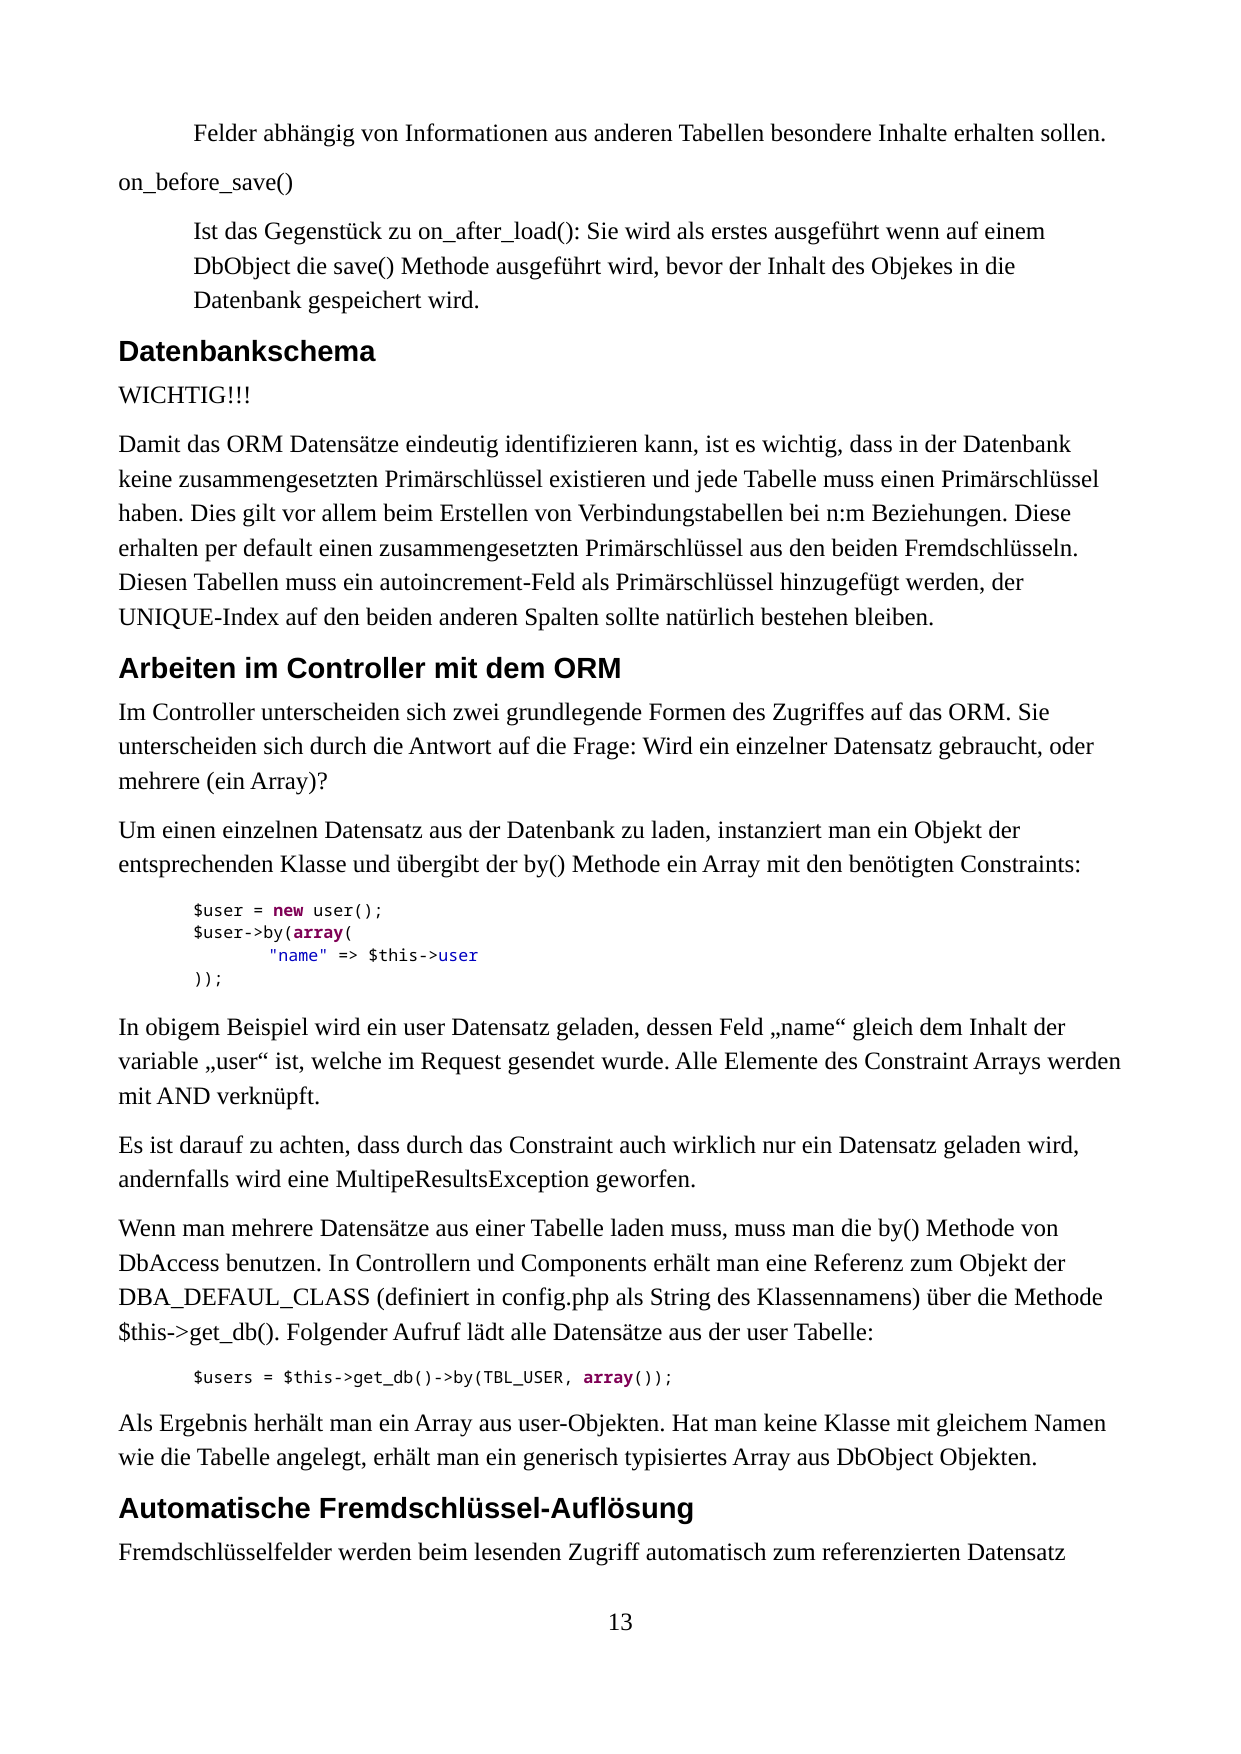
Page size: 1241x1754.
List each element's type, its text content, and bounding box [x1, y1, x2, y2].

text In obigem Beispiel wird ein user Datensatz geladen, dessen Feld „name“ gleich dem Inhalt der variable „user“ ist, welche im Request gesendet wurde. Alle Elemente des Constraint Arrays werden mit AND verknüpft. [118, 1012, 1122, 1110]
text Damit das ORM Datensätze eindeutig identifizieren kann, ist es wichtig, dass in der Datenbank keine zusammengesetzten Primärschlüssel existieren und jede Tabelle muss einen Primärschlüssel haben. Dies gilt vor allem beim Erstellen von Verbindungstabellen bei n:m Beziehungen. Diese erhalten per default einen zusammengesetzten Primärschlüssel aus den beiden Fremdschlüsseln. Diesen Tabellen muss ein autoincrement-Feld als Primärschlüssel hinzugefügt werden, der UNIQUE-Index auf den beiden anderen Spalten sollte natürlich bestehen bleiben. [118, 429, 1122, 631]
text Im Controller unterscheiden sich zwei grundlegende Formen des Zugriffes auf das ORM. Sie unterscheiden sich durch die Antwort auf die Frage: Wird ein einzelner Datensatz gebraucht, oder mehrere (ein Array)? [118, 697, 1122, 794]
text WICHTIG!!! [118, 380, 1122, 409]
text Fremdschlüsselfelder werden beim lesenden Zugriff automatisch zum referenzierten Datensatz [118, 1537, 1122, 1566]
text "name" => $this->user [118, 944, 1122, 967]
subtitle Arbeiten im Controller mit dem ORM [118, 651, 1122, 684]
text $user = new user(); [118, 898, 1122, 921]
text )); [118, 967, 1122, 989]
text Felder abhängig von Informationen aus anderen Tabellen besondere Inhalte erhalten sollen. [118, 118, 1122, 147]
text $user->by(array( [118, 921, 1122, 944]
text Als Ergebnis herhält man ein Array aus user-Objekten. Hat man keine Klasse mit gleichem Namen wie die Tabelle angelegt, erhält man ein generisch typisiertes Array aus DbObject Objekten. [118, 1408, 1122, 1471]
text on_before_save() [118, 167, 1122, 196]
text $users = $this->get_db()->by(TBL_USER, array()); [118, 1366, 1122, 1389]
text Wenn man mehrere Datensätze aus einer Tabelle laden muss, muss man die by() Methode von DbAccess benutzen. In Controllern und Components erhält man eine Referenz zum Objekt der DBA_DEFAUL_CLASS (definiert in config.php als String des Klassennamens) über die Methode $this->get_db(). Folgender Aufruf lädt alle Datensätze aus der user Tabelle: [118, 1213, 1122, 1346]
text Es ist darauf zu achten, dass durch das Constraint auch wirklich nur ein Datensatz geladen wird, andernfalls wird eine MultipeResultsException geworfen. [118, 1130, 1122, 1193]
text Ist das Gegenstück zu on_after_load(): Sie wird als erstes ausgeführt wenn auf einem DbObject die save() Methode ausgeführt wird, bevor der Inhalt des Objekes in die Datenbank gespeichert wird. [118, 216, 1122, 314]
subtitle Datenbankschema [118, 334, 1122, 368]
subtitle Automatische Fremdschlüssel-Auflösung [118, 1491, 1122, 1525]
text Um einen einzelnen Datensatz aus der Datenbank zu laden, instanziert man ein Objekt der entsprechenden Klasse und übergibt der by() Methode ein Array mit den benötigten Constraints: [118, 815, 1122, 878]
